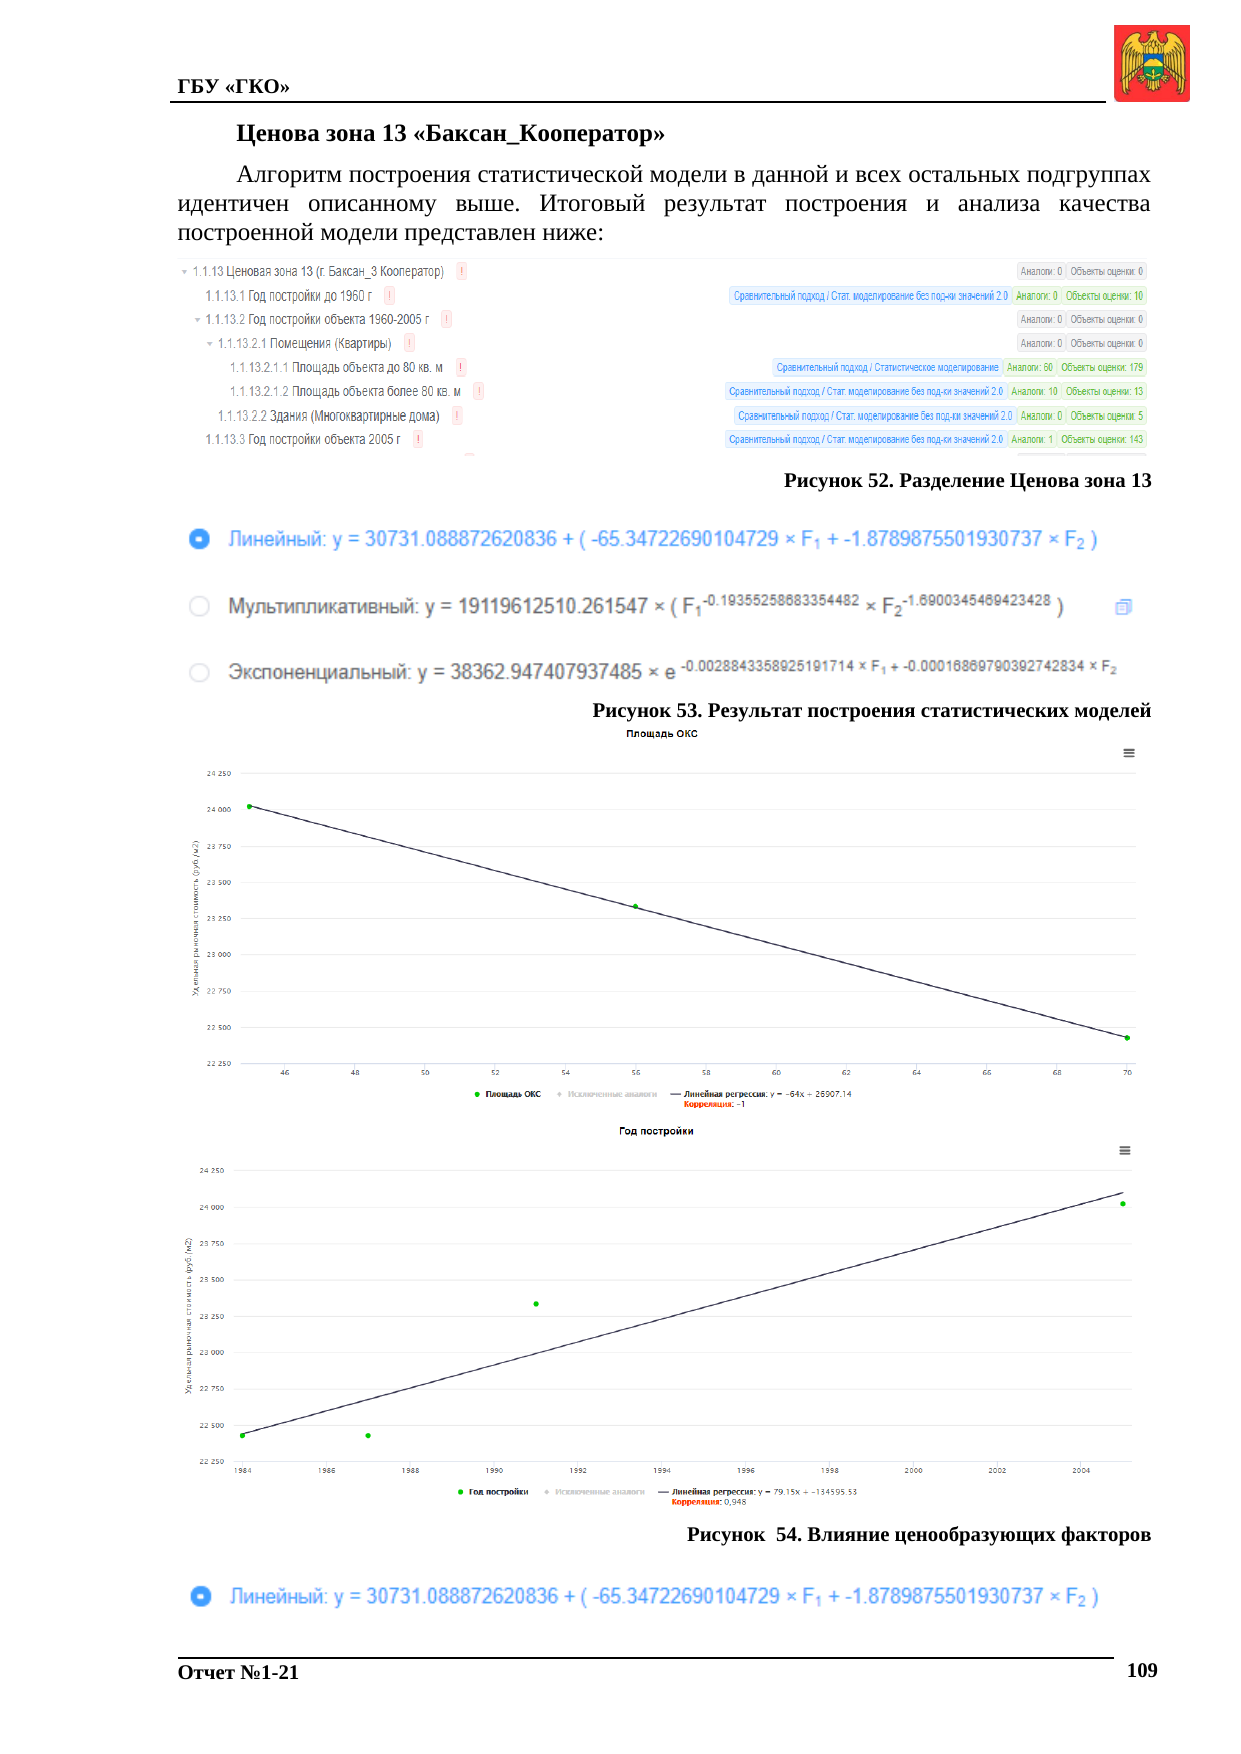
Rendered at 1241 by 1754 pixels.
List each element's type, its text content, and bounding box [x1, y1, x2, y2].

text Рисунок 53. Результат построения статистических моделей [177, 698, 1152, 722]
text Алгоритм построения статистической модели в данной и всех остальных подгруппах идентичен описанному выше. Итоговый результат построения и анализа качества построенной модели представлен ниже: [177, 159, 1152, 246]
text Рисунок 52. Разделение Ценова зона 13 [177, 468, 1152, 492]
text Рисунок 54. Влияние ценообразующих факторов [177, 1522, 1152, 1546]
text Ценова зона 13 «Баксан_Кооператор» [177, 118, 1152, 147]
